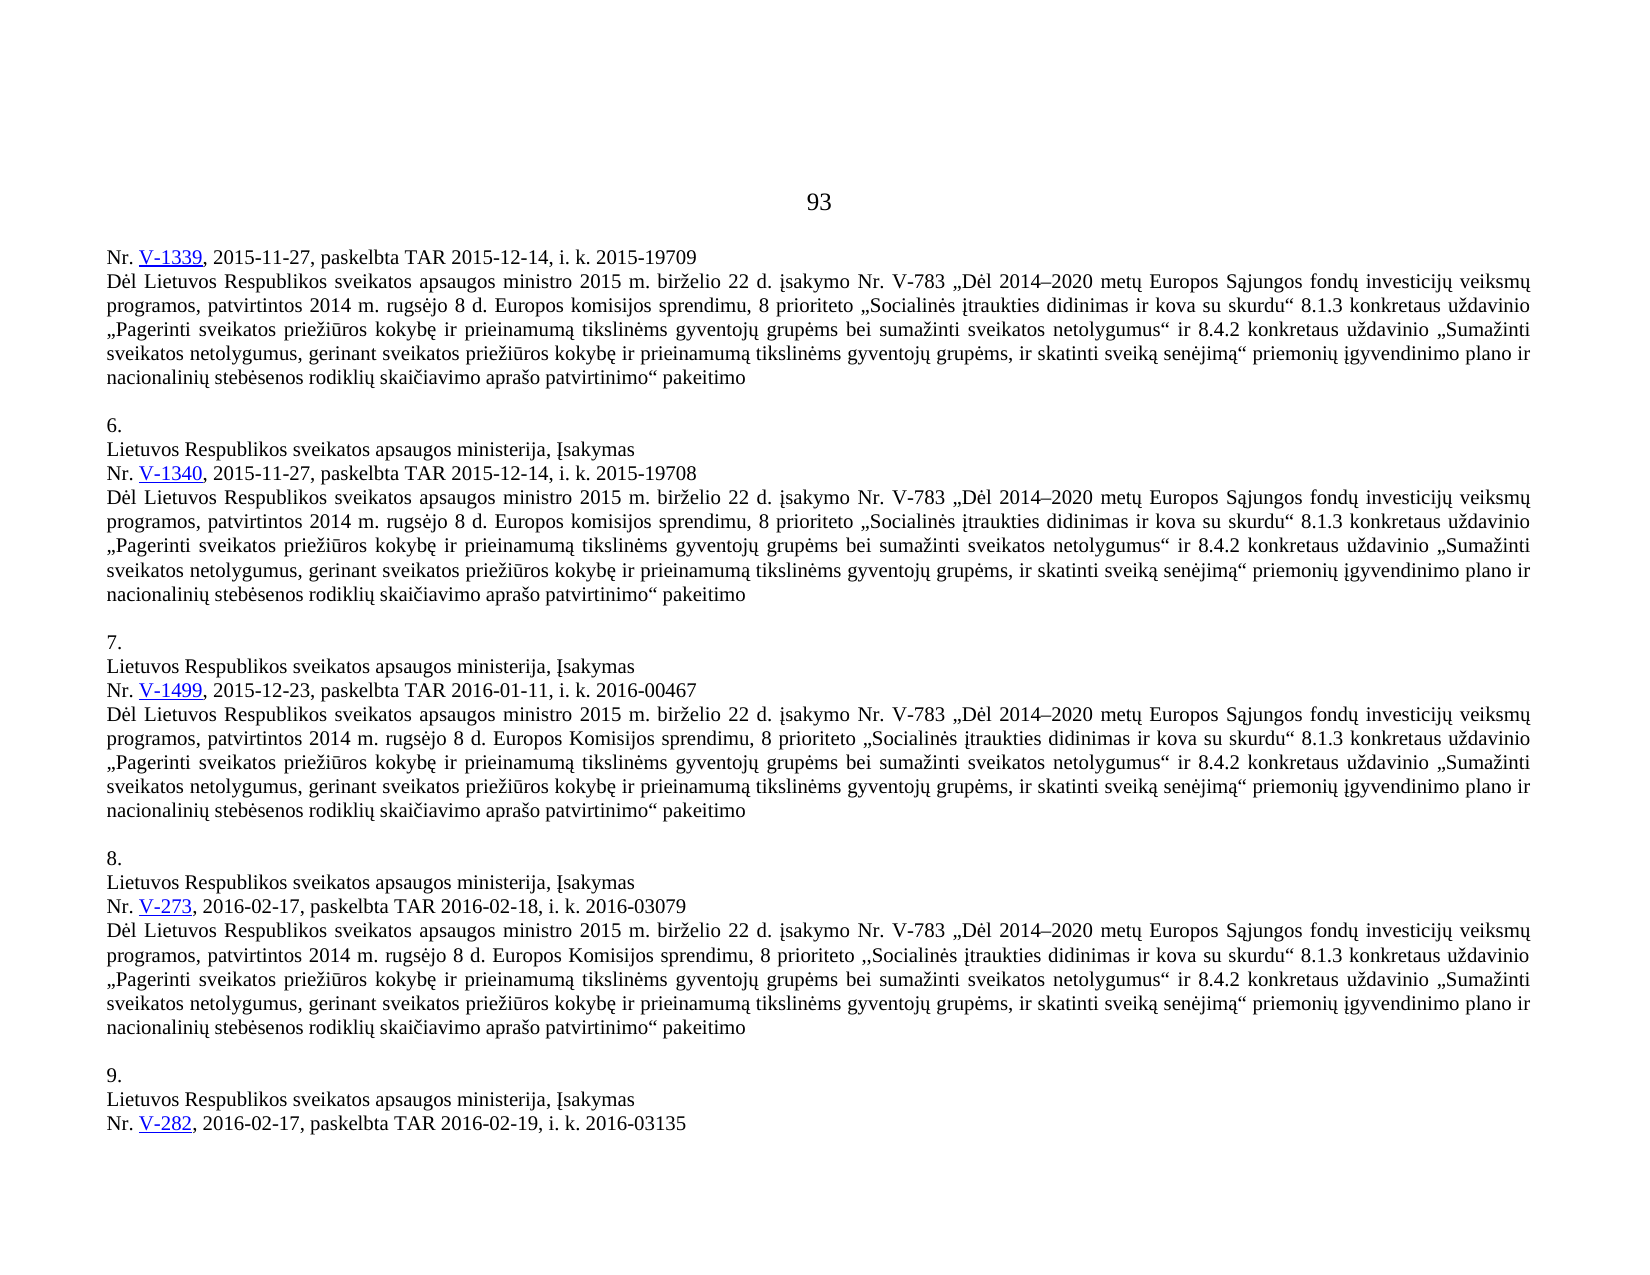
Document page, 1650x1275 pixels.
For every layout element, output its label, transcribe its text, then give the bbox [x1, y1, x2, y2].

text Nr. V-1339, 2015-11-27, paskelbta TAR 2015-12-14, i. k. 2015-19709 [106, 245, 1532, 269]
text Dėl Lietuvos Respublikos sveikatos apsaugos ministro 2015 m. birželio 22 d. įsakymo Nr. V-783 „Dėl 2014–2020 metų Europos Sąjungos fondų investicijų veiksmų programos, patvirtintos 2014 m. rugsėjo 8 d. Europos komisijos sprendimu, 8 prioriteto „Socialinės įtraukties didinimas ir kova su skurdu“ 8.1.3 konkretaus uždavinio „Pagerinti sveikatos priežiūros kokybę ir prieinamumą tikslinėms gyventojų grupėms bei sumažinti sveikatos netolygumus“ ir 8.4.2 konkretaus uždavinio „Sumažinti sveikatos netolygumus, gerinant sveikatos priežiūros kokybę ir prieinamumą tikslinėms gyventojų grupėms, ir skatinti sveiką senėjimą“ priemonių įgyvendinimo plano ir nacionalinių stebėsenos rodiklių skaičiavimo aprašo patvirtinimo“ pakeitimo [106, 485, 1532, 606]
text 9. [106, 1063, 1532, 1087]
text Nr. V-1499, 2015-12-23, paskelbta TAR 2016-01-11, i. k. 2016-00467 [106, 678, 1532, 702]
text 7. [106, 630, 1532, 654]
text Lietuvos Respublikos sveikatos apsaugos ministerija, Įsakymas [106, 1087, 1532, 1111]
text Lietuvos Respublikos sveikatos apsaugos ministerija, Įsakymas [106, 437, 1532, 461]
text Dėl Lietuvos Respublikos sveikatos apsaugos ministro 2015 m. birželio 22 d. įsakymo Nr. V-783 „Dėl 2014–2020 metų Europos Sąjungos fondų investicijų veiksmų programos, patvirtintos 2014 m. rugsėjo 8 d. Europos Komisijos sprendimu, 8 prioriteto „Socialinės įtraukties didinimas ir kova su skurdu“ 8.1.3 konkretaus uždavinio „Pagerinti sveikatos priežiūros kokybę ir prieinamumą tikslinėms gyventojų grupėms bei sumažinti sveikatos netolygumus“ ir 8.4.2 konkretaus uždavinio „Sumažinti sveikatos netolygumus, gerinant sveikatos priežiūros kokybę ir prieinamumą tikslinėms gyventojų grupėms, ir skatinti sveiką senėjimą“ priemonių įgyvendinimo plano ir nacionalinių stebėsenos rodiklių skaičiavimo aprašo patvirtinimo“ pakeitimo [106, 702, 1532, 822]
text 8. [106, 846, 1532, 870]
text 6. [106, 413, 1532, 437]
text Nr. V-282, 2016-02-17, paskelbta TAR 2016-02-19, i. k. 2016-03135 [106, 1111, 1532, 1135]
text Lietuvos Respublikos sveikatos apsaugos ministerija, Įsakymas [106, 870, 1532, 894]
text Nr. V-273, 2016-02-17, paskelbta TAR 2016-02-18, i. k. 2016-03079 [106, 894, 1532, 918]
text Dėl Lietuvos Respublikos sveikatos apsaugos ministro 2015 m. birželio 22 d. įsakymo Nr. V-783 „Dėl 2014–2020 metų Europos Sąjungos fondų investicijų veiksmų programos, patvirtintos 2014 m. rugsėjo 8 d. Europos komisijos sprendimu, 8 prioriteto „Socialinės įtraukties didinimas ir kova su skurdu“ 8.1.3 konkretaus uždavinio „Pagerinti sveikatos priežiūros kokybę ir prieinamumą tikslinėms gyventojų grupėms bei sumažinti sveikatos netolygumus“ ir 8.4.2 konkretaus uždavinio „Sumažinti sveikatos netolygumus, gerinant sveikatos priežiūros kokybę ir prieinamumą tikslinėms gyventojų grupėms, ir skatinti sveiką senėjimą“ priemonių įgyvendinimo plano ir nacionalinių stebėsenos rodiklių skaičiavimo aprašo patvirtinimo“ pakeitimo [106, 269, 1532, 389]
text Lietuvos Respublikos sveikatos apsaugos ministerija, Įsakymas [106, 654, 1532, 678]
text Dėl Lietuvos Respublikos sveikatos apsaugos ministro 2015 m. birželio 22 d. įsakymo Nr. V-783 „Dėl 2014–2020 metų Europos Sąjungos fondų investicijų veiksmų programos, patvirtintos 2014 m. rugsėjo 8 d. Europos Komisijos sprendimu, 8 prioriteto ,,Socialinės įtraukties didinimas ir kova su skurdu“ 8.1.3 konkretaus uždavinio „Pagerinti sveikatos priežiūros kokybę ir prieinamumą tikslinėms gyventojų grupėms bei sumažinti sveikatos netolygumus“ ir 8.4.2 konkretaus uždavinio „Sumažinti sveikatos netolygumus, gerinant sveikatos priežiūros kokybę ir prieinamumą tikslinėms gyventojų grupėms, ir skatinti sveiką senėjimą“ priemonių įgyvendinimo plano ir nacionalinių stebėsenos rodiklių skaičiavimo aprašo patvirtinimo“ pakeitimo [106, 918, 1532, 1039]
text Nr. V-1340, 2015-11-27, paskelbta TAR 2015-12-14, i. k. 2015-19708 [106, 461, 1532, 485]
